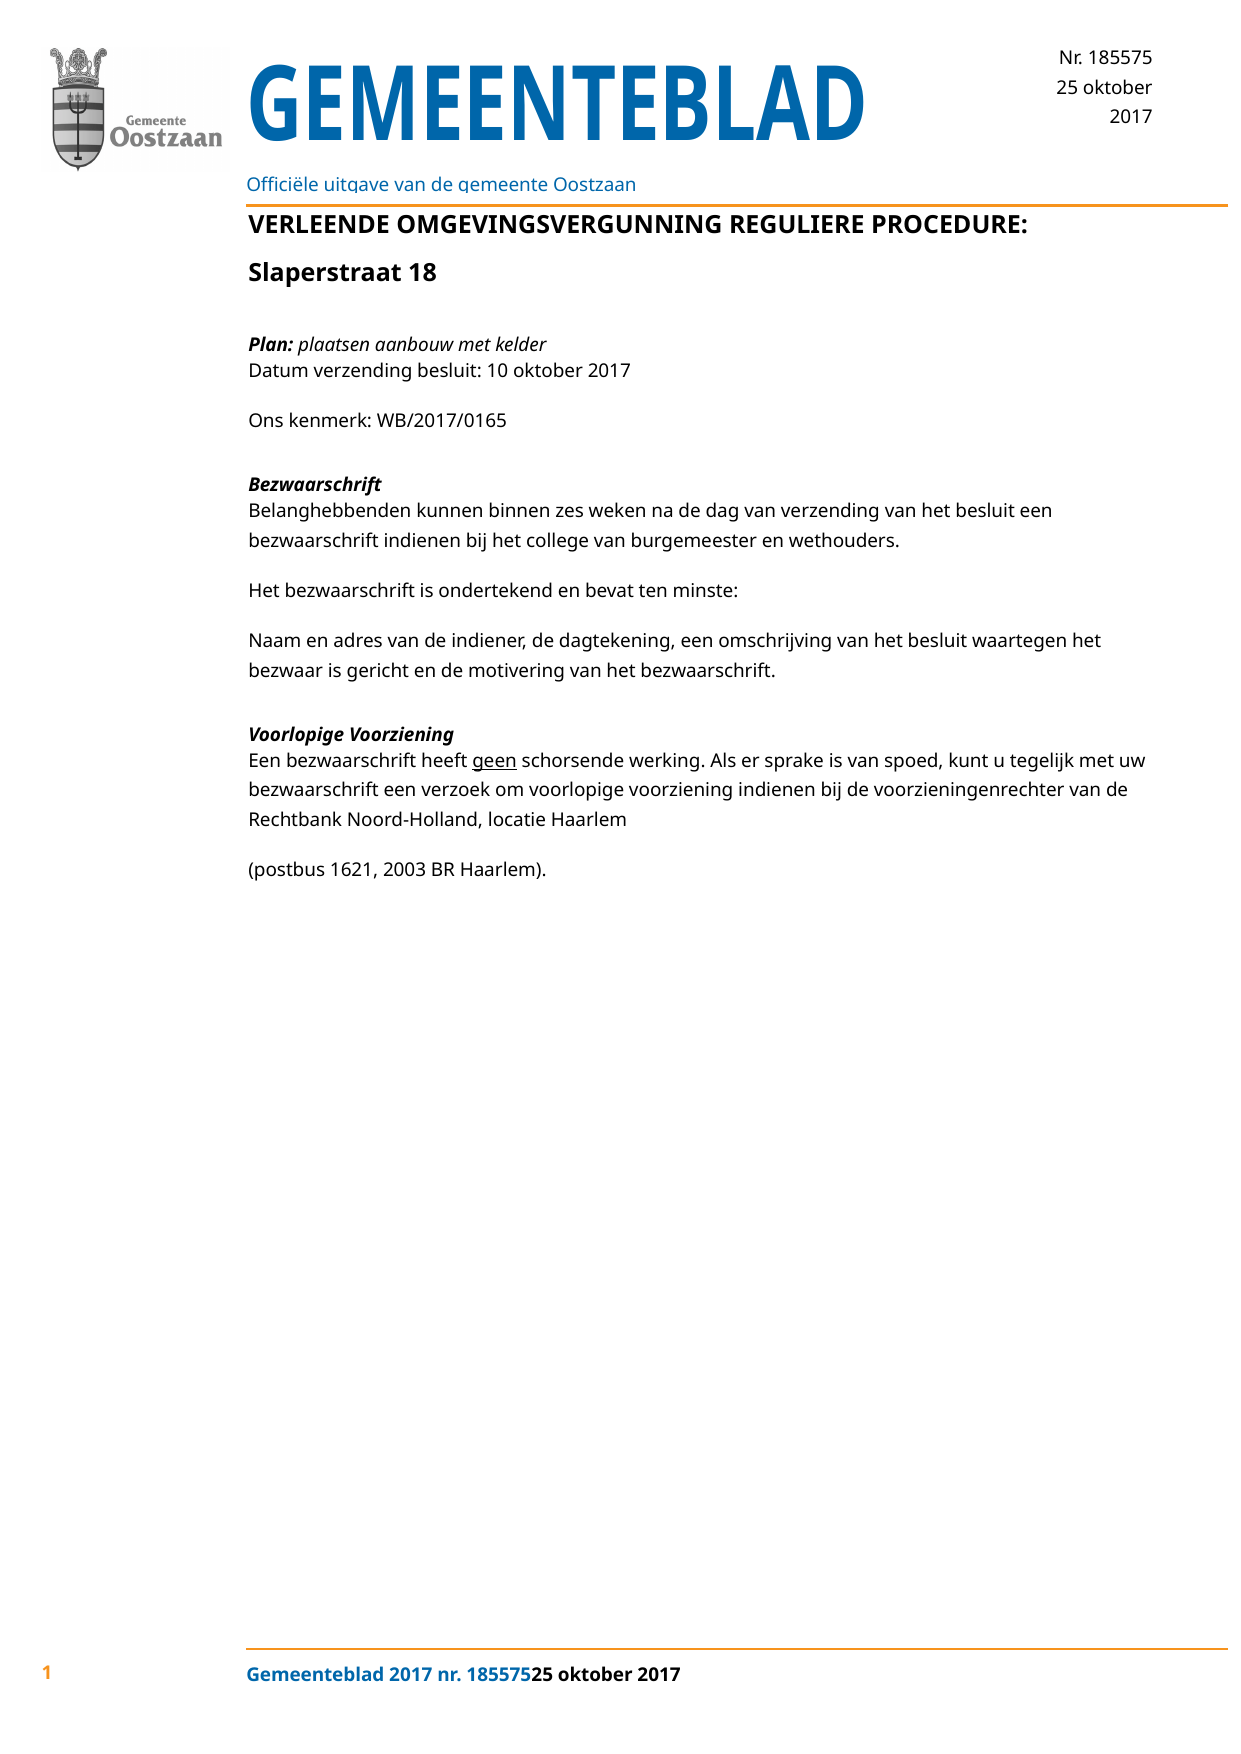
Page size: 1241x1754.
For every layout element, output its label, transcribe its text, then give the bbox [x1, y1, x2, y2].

text Het bezwaarschrift is ondertekend en bevat ten minste: [248, 577, 1152, 603]
picture [41, 47, 231, 172]
text Een bezwaarschrift heeft geen schorsende werking. Als er sprake is van spoed, kunt u tegelijk met uw bezwaarschrift een verzoek om voorlopige voorziening indienen bij de voorzieningenrechter van de Rechtbank Noord-Holland, locatie Haarlem [248, 747, 1152, 832]
text Belanghebbenden kunnen binnen zes weken na de dag van verzending van het besluit een bezwaarschrift indienen bij het college van burgemeester en wethouders. [248, 497, 1152, 553]
text Datum verzending besluit: 10 oktober 2017 [248, 357, 1152, 383]
text Bezwaarschrift [248, 472, 1152, 497]
text VERLEENDE OMGEVINGSVERGUNNING REGULIERE PROCEDURE: Slaperstraat 18 [248, 207, 1152, 288]
text (postbus 1621, 2003 BR Haarlem). [248, 857, 1152, 882]
text Voorlopige Voorziening [248, 721, 1152, 747]
text Ons kenmerk: WB/2017/0165 [248, 408, 1152, 433]
text Naam en adres van de indiener, de dagtekening, een omschrijving van het besluit waartegen het bezwaar is gericht en de motivering van het bezwaarschrift. [248, 628, 1152, 683]
text Plan: plaatsen aanbouw met kelder [248, 331, 1152, 357]
